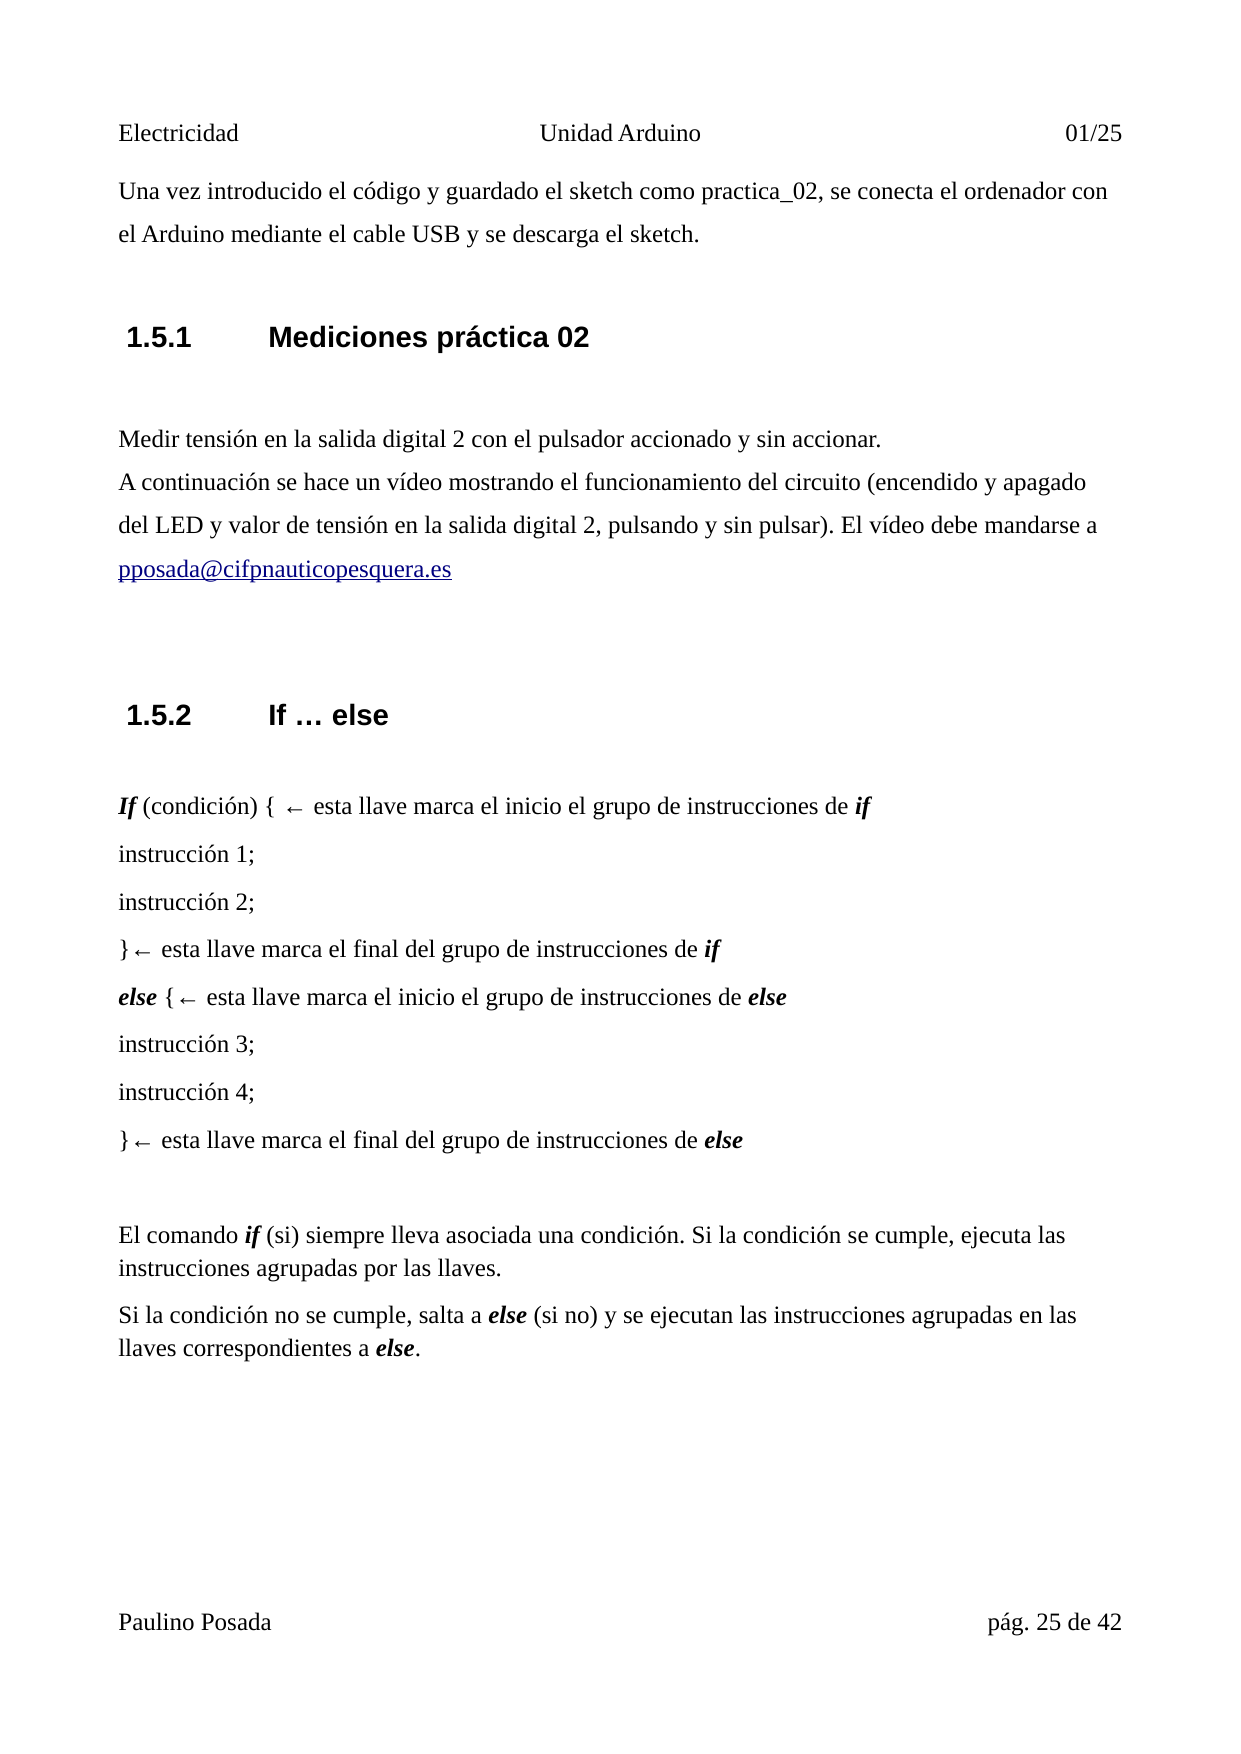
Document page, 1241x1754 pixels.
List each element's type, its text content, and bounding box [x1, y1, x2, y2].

text Medir tensión en la salida digital 2 con el pulsador accionado y sin accionar. [118, 424, 1122, 453]
subtitle Mediciones práctica 02 [118, 320, 1122, 354]
text Una vez introducido el código y guardado el sketch como practica_02, se conecta el ordenador con el Arduino mediante el cable USB y se descarga el sketch. [118, 176, 1122, 248]
text }← esta llave marca el final del grupo de instrucciones de else [118, 1125, 1122, 1153]
text }← esta llave marca el final del grupo de instrucciones de if [118, 934, 1122, 963]
text instrucción 1; [118, 839, 1122, 868]
text instrucción 2; [118, 887, 1122, 915]
text instrucción 3; [118, 1029, 1122, 1058]
text If (condición) { ← esta llave marca el inicio el grupo de instrucciones de if [118, 791, 1122, 820]
text El comando if (si) siempre lleva asociada una condición. Si la condición se cumple, ejecuta las instrucciones agrupadas por las llaves. [118, 1220, 1122, 1282]
subtitle If … else [118, 698, 1122, 731]
text A continuación se hace un vídeo mostrando el funcionamiento del circuito (encendido y apagado del LED y valor de tensión en la salida digital 2, pulsando y sin pulsar). El vídeo debe mandarse a pposada@cifpnauticopesquera.es [118, 467, 1122, 582]
text instrucción 4; [118, 1077, 1122, 1106]
text else {← esta llave marca el inicio el grupo de instrucciones de else [118, 982, 1122, 1011]
text Si la condición no se cumple, salta a else (si no) y se ejecutan las instrucciones agrupadas en las llaves correspondientes a else. [118, 1301, 1122, 1362]
